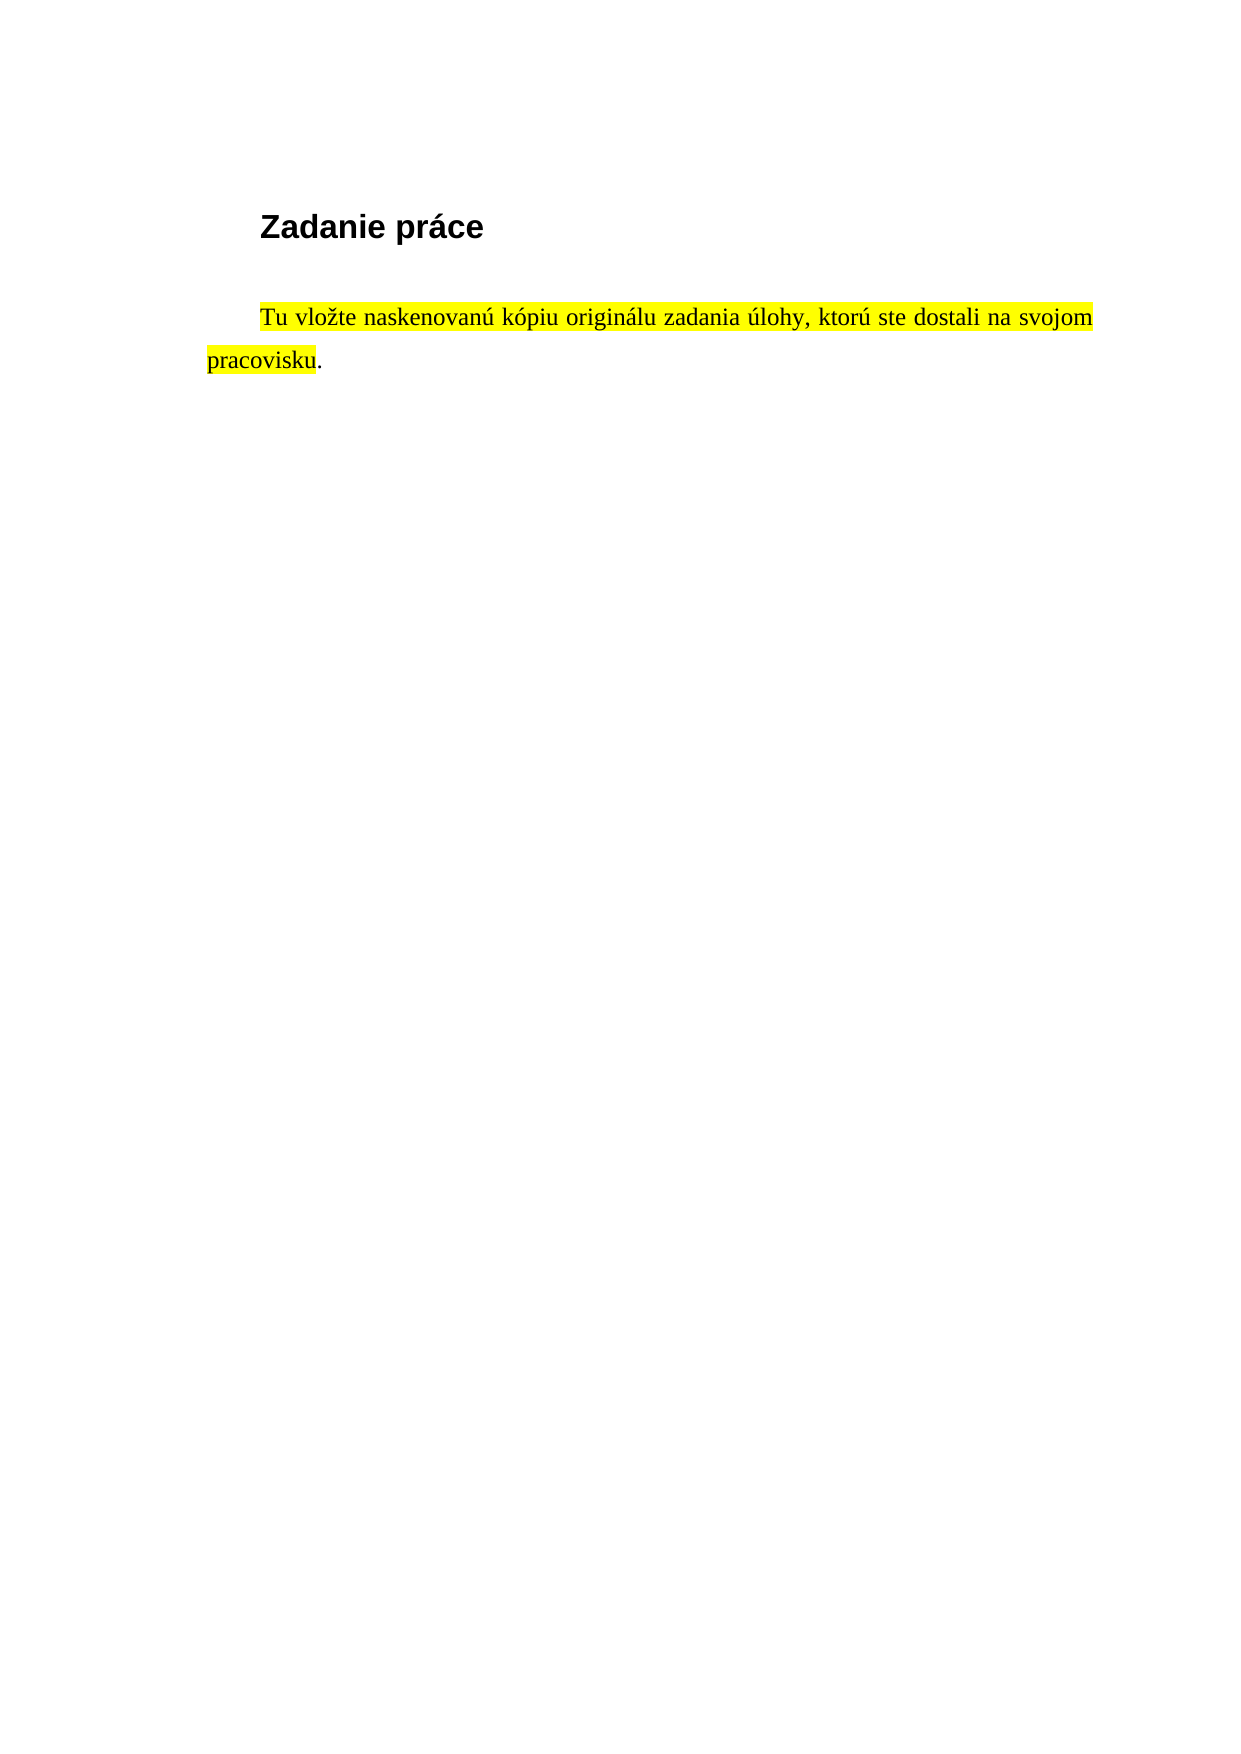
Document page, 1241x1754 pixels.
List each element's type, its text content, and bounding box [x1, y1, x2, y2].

text Zadanie práce [207, 207, 1092, 245]
text Tu vložte naskenovanú kópiu originálu zadania úlohy, ktorú ste dostali na svojom pracovisku. [207, 302, 1092, 374]
